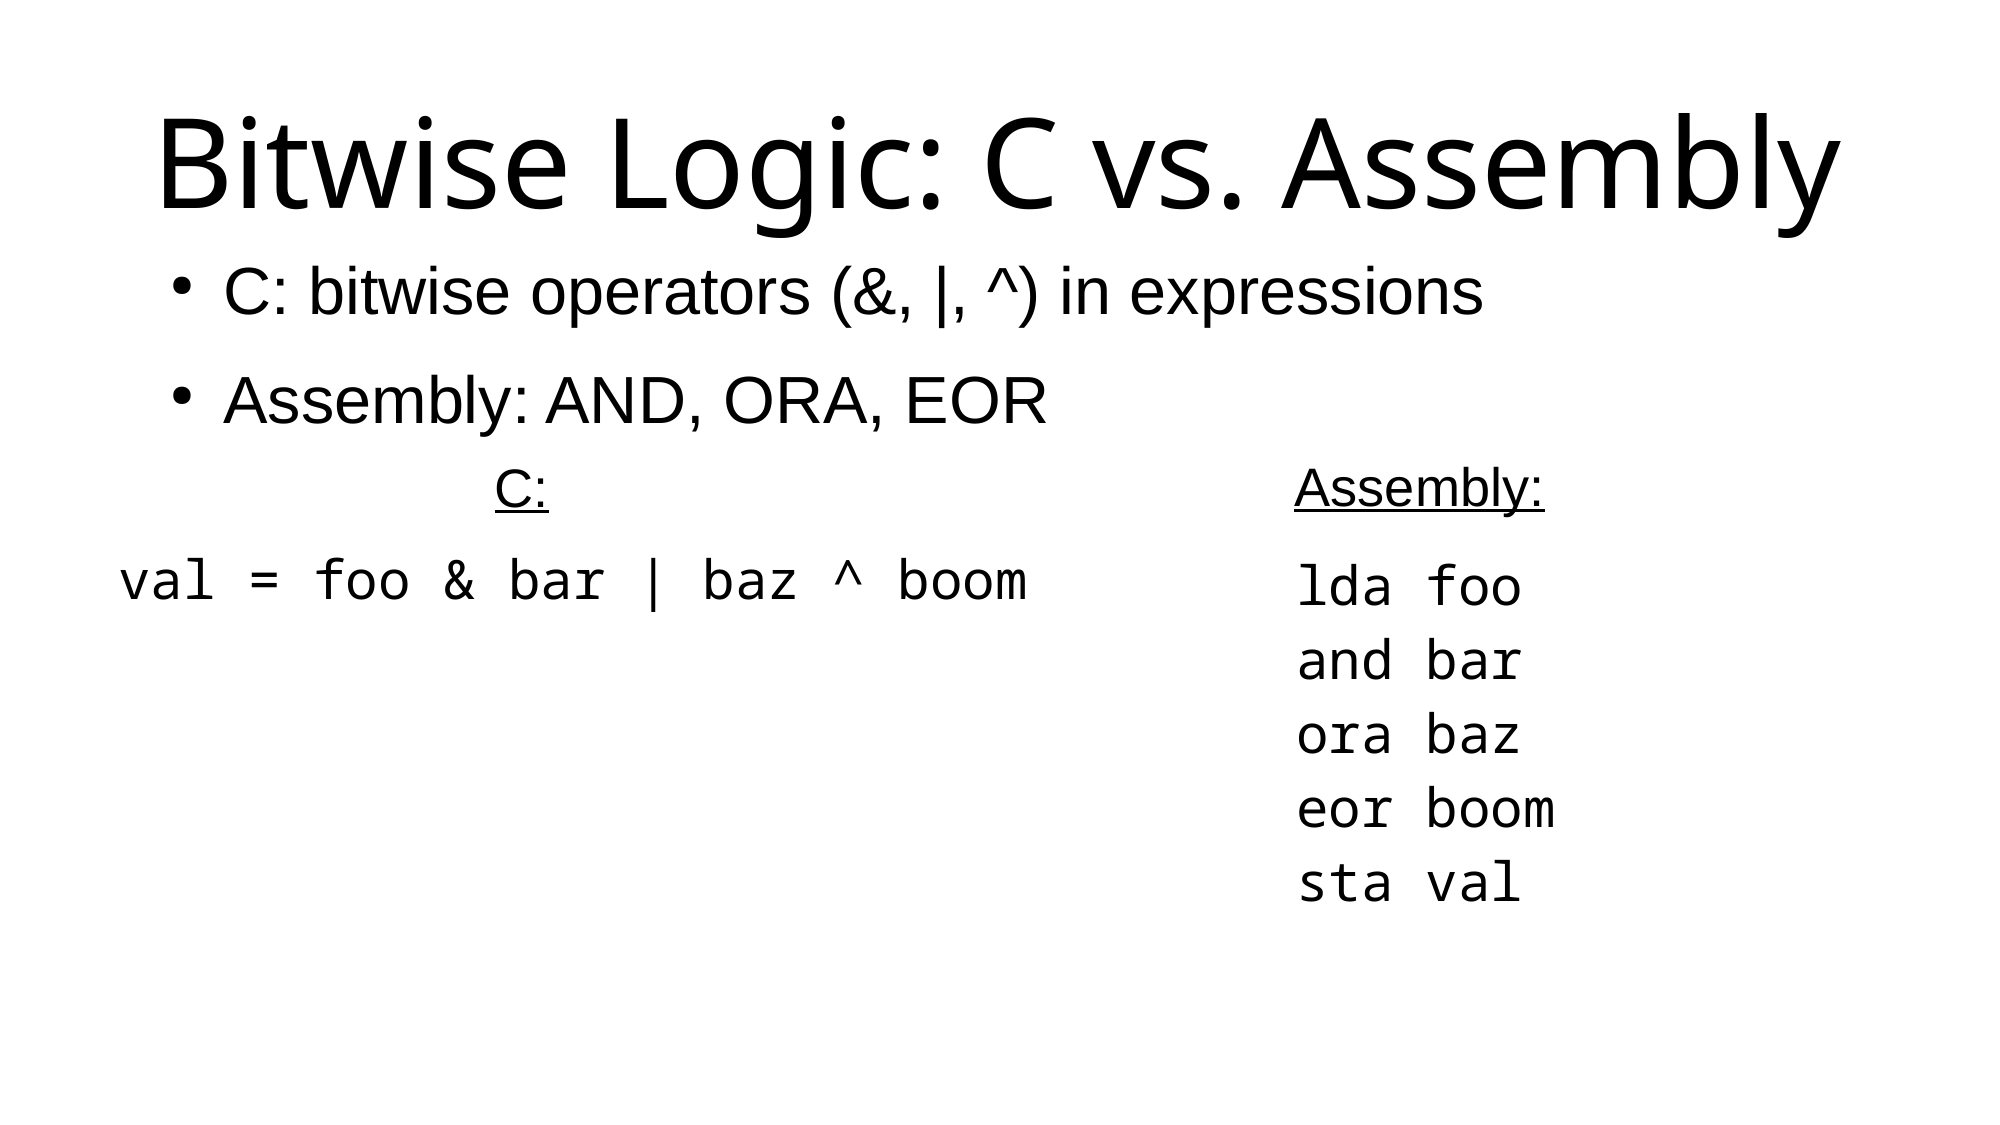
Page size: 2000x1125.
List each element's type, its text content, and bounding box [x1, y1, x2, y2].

text_box lda foo and bar ora baz eor boom sta val [1183, 539, 1741, 1104]
text_box C: [480, 450, 761, 527]
title Bitwise Logic: C vs. Assembly [30, 59, 1966, 278]
text_box Assembly: [1279, 450, 1561, 526]
list C: bitwise operators (&, |, ^) in expressions Assembly: AND, ORA, EOR [137, 278, 1862, 466]
text_box val = foo & bar | baz ^ boom [103, 534, 1051, 916]
